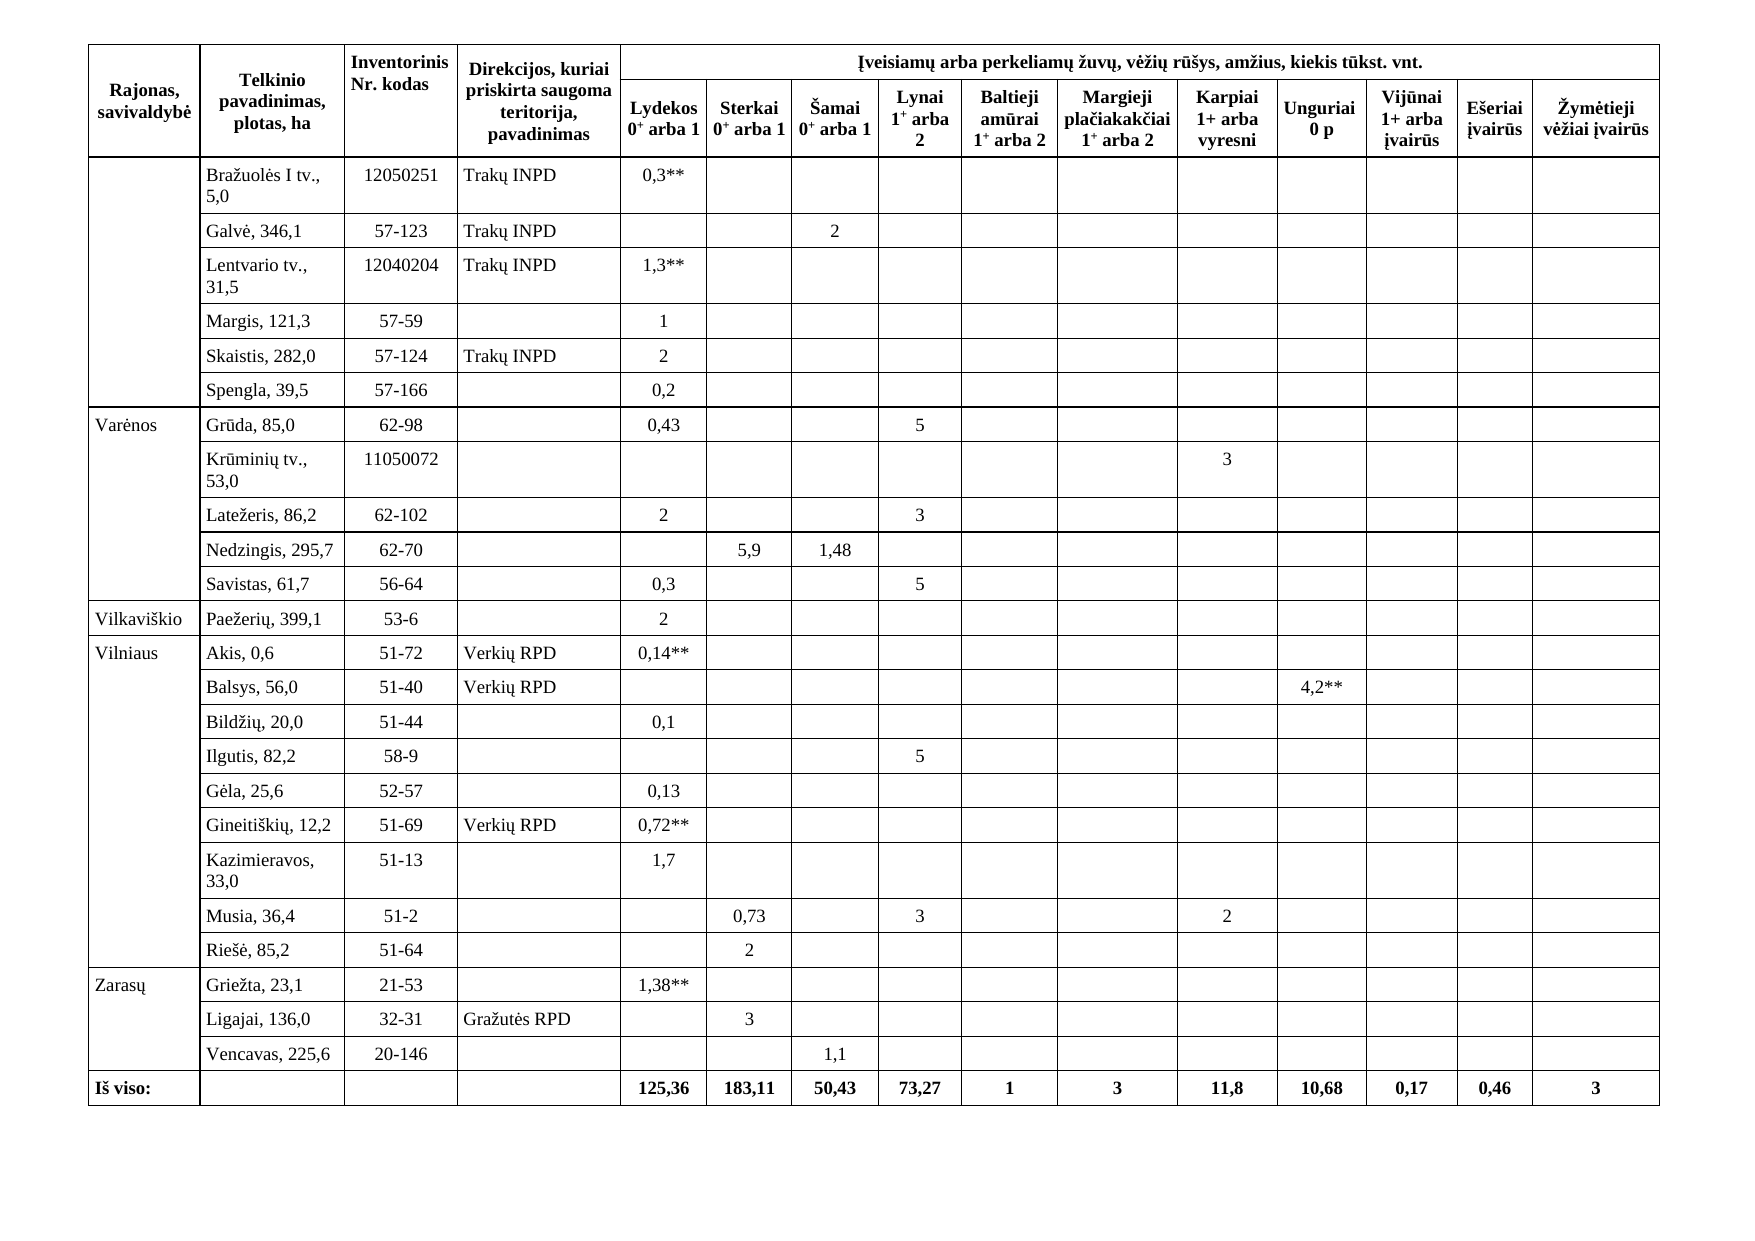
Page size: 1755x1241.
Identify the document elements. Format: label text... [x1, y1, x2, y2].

table_cell [1178, 843, 1277, 898]
table_cell [1178, 705, 1277, 738]
table_cell [1178, 158, 1277, 212]
table_cell [879, 636, 961, 669]
table_cell Krūminių tv., 53,0 [201, 442, 344, 497]
table_cell [962, 373, 1057, 406]
table_cell [792, 567, 878, 600]
table_cell [962, 1037, 1057, 1070]
table_cell [962, 670, 1057, 704]
table_cell [1458, 843, 1532, 898]
table_cell Riešė, 85,2 [201, 933, 344, 967]
table_cell [879, 304, 961, 337]
table_cell 3 [879, 498, 961, 531]
table_cell [792, 670, 878, 704]
table_cell 0,43 [621, 408, 706, 441]
table_cell [707, 442, 791, 497]
table_cell [1178, 933, 1277, 967]
table_cell [1533, 739, 1659, 773]
table_cell [792, 899, 878, 932]
table_cell 73,27 [879, 1071, 961, 1105]
table_cell [792, 339, 878, 372]
table_cell Spengla, 39,5 [201, 373, 344, 406]
table_cell [458, 843, 620, 898]
table_cell [1178, 808, 1277, 842]
table_cell [707, 304, 791, 337]
table_cell [1178, 739, 1277, 773]
table_cell Unguriai 0 p [1278, 80, 1366, 156]
table_cell 51-64 [345, 933, 457, 967]
table_cell Trakų INPD [458, 248, 620, 303]
table_cell [1367, 933, 1457, 967]
table_cell 5 [879, 739, 961, 773]
table_cell Verkių RPD [458, 808, 620, 842]
table_cell [1533, 214, 1659, 247]
table_cell [458, 899, 620, 932]
table_cell Žymėtieji vėžiai įvairūs [1533, 80, 1659, 156]
table_cell [962, 808, 1057, 842]
table_cell 1,38** [621, 968, 706, 1001]
table_cell [1058, 408, 1177, 441]
table_cell [1367, 533, 1457, 566]
table_cell [962, 899, 1057, 932]
table_cell 0,73 [707, 899, 791, 932]
table_cell [458, 498, 620, 531]
table_cell [1458, 705, 1532, 738]
table_cell [1458, 808, 1532, 842]
table_cell 3 [1533, 1071, 1659, 1105]
table_cell [962, 705, 1057, 738]
table_cell 1,3** [621, 248, 706, 303]
table_cell 5 [879, 567, 961, 600]
table_cell 1 [621, 304, 706, 337]
table_cell [962, 498, 1057, 531]
table_cell 0,72** [621, 808, 706, 842]
table_cell [1178, 248, 1277, 303]
table_cell [707, 843, 791, 898]
table_cell [1367, 158, 1457, 212]
table_cell [1058, 774, 1177, 807]
table_cell [879, 373, 961, 406]
table_cell [1278, 567, 1366, 600]
table_cell [1058, 601, 1177, 635]
table_cell [1458, 158, 1532, 212]
table_cell 0,3 [621, 567, 706, 600]
table_cell 4,2** [1278, 670, 1366, 704]
table_cell [1533, 1002, 1659, 1036]
table_cell [962, 533, 1057, 566]
table_cell 62-98 [345, 408, 457, 441]
table_cell [1533, 808, 1659, 842]
table_cell [621, 1002, 706, 1036]
table_cell 0,13 [621, 774, 706, 807]
table_cell [1278, 1002, 1366, 1036]
table_cell [1058, 533, 1177, 566]
table_cell 57-124 [345, 339, 457, 372]
table_cell Latežeris, 86,2 [201, 498, 344, 531]
table_cell Trakų INPD [458, 214, 620, 247]
table_cell [1367, 1002, 1457, 1036]
table_cell Musia, 36,4 [201, 899, 344, 932]
table_cell [1278, 705, 1366, 738]
table_cell [792, 408, 878, 441]
table_cell [707, 567, 791, 600]
table_cell [1058, 1002, 1177, 1036]
table_cell [1278, 158, 1366, 212]
table_cell 0,1 [621, 705, 706, 738]
table_cell [1058, 304, 1177, 337]
table_cell 183,11 [707, 1071, 791, 1105]
table_cell [792, 843, 878, 898]
table_cell [1367, 636, 1457, 669]
table_cell [458, 1071, 620, 1105]
table_cell [621, 933, 706, 967]
table_cell [1458, 933, 1532, 967]
table_cell [1533, 601, 1659, 635]
table_cell [879, 1037, 961, 1070]
table_cell Iš viso: [89, 1071, 199, 1105]
table_cell [879, 1002, 961, 1036]
table_cell Verkių RPD [458, 670, 620, 704]
table_cell [792, 968, 878, 1001]
table_cell Gineitiškių, 12,2 [201, 808, 344, 842]
table_cell Trakų INPD [458, 158, 620, 212]
table_cell 11,8 [1178, 1071, 1277, 1105]
table_cell [1278, 899, 1366, 932]
table_cell 1,7 [621, 843, 706, 898]
table_cell [1058, 808, 1177, 842]
table_cell [1178, 636, 1277, 669]
table_cell [707, 1037, 791, 1070]
table_cell Galvė, 346,1 [201, 214, 344, 247]
table_cell 2 [1178, 899, 1277, 932]
table_cell [1367, 843, 1457, 898]
table_cell [1458, 373, 1532, 406]
table_cell [458, 408, 620, 441]
table_cell [621, 670, 706, 704]
table_cell [707, 739, 791, 773]
table_cell [1458, 339, 1532, 372]
table_cell [1058, 968, 1177, 1001]
table_cell 2 [707, 933, 791, 967]
table_cell [792, 1002, 878, 1036]
table_cell 1,48 [792, 533, 878, 566]
table_cell [1278, 933, 1366, 967]
table_cell [1058, 373, 1177, 406]
table_cell Vijūnai 1+ arba įvairūs [1367, 80, 1457, 156]
table_cell [1278, 843, 1366, 898]
table_cell [1278, 214, 1366, 247]
table_cell [879, 933, 961, 967]
table_cell [1058, 339, 1177, 372]
table_cell [1533, 408, 1659, 441]
table_cell [1533, 498, 1659, 531]
table_cell 51-2 [345, 899, 457, 932]
table_cell [792, 442, 878, 497]
table_cell [1458, 248, 1532, 303]
table_cell [1278, 636, 1366, 669]
table_cell [201, 1071, 344, 1105]
table_cell [879, 533, 961, 566]
table_cell Karpiai 1+ arba vyresni [1178, 80, 1277, 156]
table_cell [1178, 601, 1277, 635]
table_cell [1278, 739, 1366, 773]
table_cell [621, 899, 706, 932]
table_cell [458, 304, 620, 337]
table_cell [1533, 774, 1659, 807]
table_cell [1178, 1002, 1277, 1036]
table_cell [1367, 739, 1457, 773]
table_cell [1533, 670, 1659, 704]
table_cell [1458, 533, 1532, 566]
table_cell [1178, 968, 1277, 1001]
table_cell [1058, 739, 1177, 773]
table_cell [1278, 498, 1366, 531]
table_cell [1533, 567, 1659, 600]
table_cell Vilkaviškio [89, 601, 199, 635]
table_cell [1458, 601, 1532, 635]
table_cell [1533, 705, 1659, 738]
table_cell [458, 774, 620, 807]
table_cell [707, 248, 791, 303]
table_cell Trakų INPD [458, 339, 620, 372]
table_cell [879, 705, 961, 738]
table_cell [1367, 1037, 1457, 1070]
table_cell [1178, 533, 1277, 566]
table_cell Ilgutis, 82,2 [201, 739, 344, 773]
table_cell [1367, 442, 1457, 497]
table_cell [1278, 774, 1366, 807]
table_cell [1058, 248, 1177, 303]
table_cell Lynai 1+ arba 2 [879, 80, 961, 156]
table_cell Margieji plačiakakčiai 1+ arba 2 [1058, 80, 1177, 156]
table_cell 51-69 [345, 808, 457, 842]
table_cell 125,36 [621, 1071, 706, 1105]
table_cell [1058, 214, 1177, 247]
table_cell Sterkai 0+ arba 1 [707, 80, 791, 156]
table_cell [1058, 843, 1177, 898]
table_cell [1533, 933, 1659, 967]
table_cell [1458, 214, 1532, 247]
table_cell [1178, 1037, 1277, 1070]
table_cell Griežta, 23,1 [201, 968, 344, 1001]
table_cell [1458, 498, 1532, 531]
table_cell 0,14** [621, 636, 706, 669]
table_cell [1178, 670, 1277, 704]
table_cell [1178, 214, 1277, 247]
table_cell 50,43 [792, 1071, 878, 1105]
table_cell [1367, 304, 1457, 337]
table_cell Ligajai, 136,0 [201, 1002, 344, 1036]
table_cell Vilniaus [89, 636, 199, 967]
table_cell Varėnos [89, 408, 199, 600]
table_cell [1458, 774, 1532, 807]
table_header Telkinio pavadinimas, plotas, ha [201, 45, 344, 156]
table_cell [962, 214, 1057, 247]
table_cell 12040204 [345, 248, 457, 303]
table_cell [1458, 739, 1532, 773]
table_cell [1458, 304, 1532, 337]
table_cell [1178, 567, 1277, 600]
table_cell [962, 304, 1057, 337]
table_cell 56-64 [345, 567, 457, 600]
table_cell [458, 739, 620, 773]
table_cell [879, 968, 961, 1001]
table_cell [1178, 408, 1277, 441]
table_cell [962, 442, 1057, 497]
table_cell [1458, 636, 1532, 669]
table_cell [792, 705, 878, 738]
table_cell [1367, 339, 1457, 372]
table_cell [962, 158, 1057, 212]
table_cell [962, 843, 1057, 898]
table_cell [707, 498, 791, 531]
table_cell [1533, 304, 1659, 337]
table_cell Kazimieravos, 33,0 [201, 843, 344, 898]
table_cell [1058, 933, 1177, 967]
table_cell 2 [792, 214, 878, 247]
table_cell [1278, 808, 1366, 842]
table_cell [1058, 670, 1177, 704]
table_cell 62-70 [345, 533, 457, 566]
table_cell [1278, 304, 1366, 337]
table_cell Vencavas, 225,6 [201, 1037, 344, 1070]
table_cell [621, 1037, 706, 1070]
table_cell 20-146 [345, 1037, 457, 1070]
table_cell [962, 339, 1057, 372]
table_cell 57-123 [345, 214, 457, 247]
table_cell [1458, 670, 1532, 704]
table_cell [707, 373, 791, 406]
table_cell [792, 808, 878, 842]
table_cell [1367, 567, 1457, 600]
table_cell [792, 158, 878, 212]
table_cell [1533, 158, 1659, 212]
table_cell 2 [621, 498, 706, 531]
table_cell Bildžių, 20,0 [201, 705, 344, 738]
table_header Įveisiamų arba perkeliamų žuvų, vėžių rūšys, amžius, kiekis tūkst. vnt. [621, 45, 1659, 79]
table_cell 51-40 [345, 670, 457, 704]
table_cell [1533, 636, 1659, 669]
table_cell [792, 498, 878, 531]
table_cell Gražutės RPD [458, 1002, 620, 1036]
table_cell [1058, 158, 1177, 212]
table_cell [458, 442, 620, 497]
table_cell [1367, 408, 1457, 441]
table_cell [707, 705, 791, 738]
table_cell 57-166 [345, 373, 457, 406]
table_cell [1367, 498, 1457, 531]
table_cell [707, 670, 791, 704]
table_cell [962, 739, 1057, 773]
table_cell [458, 705, 620, 738]
table_cell 32-31 [345, 1002, 457, 1036]
table_cell [707, 808, 791, 842]
table_cell [1458, 408, 1532, 441]
table_cell 0,17 [1367, 1071, 1457, 1105]
table_cell Skaistis, 282,0 [201, 339, 344, 372]
table_cell [1367, 214, 1457, 247]
table_cell 58-9 [345, 739, 457, 773]
table_cell [1367, 373, 1457, 406]
table_cell [1367, 774, 1457, 807]
table_header Inventorinis Nr. kodas [345, 45, 457, 156]
table_cell [707, 636, 791, 669]
table_cell [1278, 968, 1366, 1001]
table_cell [879, 158, 961, 212]
table_cell [458, 601, 620, 635]
table_cell [879, 339, 961, 372]
table_cell [1178, 774, 1277, 807]
table_cell 2 [621, 339, 706, 372]
table_cell [458, 567, 620, 600]
table_cell [879, 248, 961, 303]
table_cell [1533, 248, 1659, 303]
table_cell 3 [1058, 1071, 1177, 1105]
table_header Rajonas, savivaldybė [89, 45, 199, 156]
table_cell [1458, 968, 1532, 1001]
table_cell [458, 1037, 620, 1070]
table_cell [962, 774, 1057, 807]
table_cell [1278, 601, 1366, 635]
table_cell [962, 408, 1057, 441]
table_cell [962, 567, 1057, 600]
table_cell 62-102 [345, 498, 457, 531]
table_cell 3 [1178, 442, 1277, 497]
table_cell 52-57 [345, 774, 457, 807]
table_cell [1278, 533, 1366, 566]
table_cell [345, 1071, 457, 1105]
table_cell 57-59 [345, 304, 457, 337]
table_cell [1458, 442, 1532, 497]
table_cell [621, 442, 706, 497]
table_cell Lentvario tv., 31,5 [201, 248, 344, 303]
table_cell [792, 636, 878, 669]
table_cell [1058, 1037, 1177, 1070]
table_cell Balsys, 56,0 [201, 670, 344, 704]
table_cell [458, 533, 620, 566]
table_cell [1533, 843, 1659, 898]
table_cell 2 [621, 601, 706, 635]
table_cell 0,2 [621, 373, 706, 406]
table_cell [1533, 442, 1659, 497]
table_cell Šamai 0+ arba 1 [792, 80, 878, 156]
table_cell [1458, 567, 1532, 600]
table_cell [962, 248, 1057, 303]
table_cell [1458, 1002, 1532, 1036]
table_cell [1367, 899, 1457, 932]
table_cell [1367, 248, 1457, 303]
table_cell [707, 968, 791, 1001]
table_cell [707, 158, 791, 212]
table_cell [962, 601, 1057, 635]
table_cell [621, 739, 706, 773]
table_cell Gėla, 25,6 [201, 774, 344, 807]
table_cell [458, 968, 620, 1001]
table_cell [621, 214, 706, 247]
table_cell [792, 739, 878, 773]
table_cell [1458, 899, 1532, 932]
table_cell [792, 774, 878, 807]
table_cell [1367, 705, 1457, 738]
table_cell 0,3** [621, 158, 706, 212]
table_cell [879, 601, 961, 635]
table_cell [1058, 498, 1177, 531]
table_cell [1058, 636, 1177, 669]
table_cell [707, 601, 791, 635]
table_cell [1278, 1037, 1366, 1070]
table_cell [1533, 899, 1659, 932]
table_cell [1533, 968, 1659, 1001]
table_cell [621, 533, 706, 566]
table_cell [1367, 968, 1457, 1001]
table_cell [707, 339, 791, 372]
table_cell 51-13 [345, 843, 457, 898]
table_cell [879, 843, 961, 898]
table_cell [89, 158, 199, 406]
table_cell [1367, 601, 1457, 635]
table_cell [962, 1002, 1057, 1036]
table_cell 3 [707, 1002, 791, 1036]
table_cell [879, 808, 961, 842]
table_cell [1367, 808, 1457, 842]
table_cell 10,68 [1278, 1071, 1366, 1105]
table_cell 1 [962, 1071, 1057, 1105]
table_cell Verkių RPD [458, 636, 620, 669]
table_cell [792, 933, 878, 967]
table_cell Baltieji amūrai 1+ arba 2 [962, 80, 1057, 156]
table_cell [879, 214, 961, 247]
table_cell 53-6 [345, 601, 457, 635]
table_cell [1533, 373, 1659, 406]
table_cell [1533, 339, 1659, 372]
table_cell Akis, 0,6 [201, 636, 344, 669]
table_cell [1367, 670, 1457, 704]
table_cell [1058, 567, 1177, 600]
table_cell [707, 214, 791, 247]
table_cell [1533, 1037, 1659, 1070]
table_cell 21-53 [345, 968, 457, 1001]
table_cell 51-44 [345, 705, 457, 738]
table_cell [879, 774, 961, 807]
table_cell [1278, 373, 1366, 406]
table_cell [792, 304, 878, 337]
table_cell [1278, 408, 1366, 441]
table_cell [1533, 533, 1659, 566]
table_cell Lydekos 0+ arba 1 [621, 80, 706, 156]
table_cell Nedzingis, 295,7 [201, 533, 344, 566]
table_cell [1178, 373, 1277, 406]
table_cell [1458, 1037, 1532, 1070]
table_cell Savistas, 61,7 [201, 567, 344, 600]
table_cell 1,1 [792, 1037, 878, 1070]
table_cell 3 [879, 899, 961, 932]
table_cell [792, 248, 878, 303]
table_cell [1058, 899, 1177, 932]
table_cell [458, 933, 620, 967]
table_cell 12050251 [345, 158, 457, 212]
table_cell [792, 601, 878, 635]
table_cell 0,46 [1458, 1071, 1532, 1105]
table_cell [458, 373, 620, 406]
table_cell [1278, 248, 1366, 303]
table_cell 51-72 [345, 636, 457, 669]
table_cell [962, 933, 1057, 967]
table_cell [1278, 339, 1366, 372]
table_cell 5,9 [707, 533, 791, 566]
table_header Direkcijos, kuriai priskirta saugoma teritorija, pavadinimas [458, 45, 620, 156]
table_cell [1058, 442, 1177, 497]
table_cell [879, 442, 961, 497]
table_cell Margis, 121,3 [201, 304, 344, 337]
table_cell Ešeriai įvairūs [1458, 80, 1532, 156]
table_cell Bražuolės I tv., 5,0 [201, 158, 344, 212]
table_cell [1178, 304, 1277, 337]
table_cell [792, 373, 878, 406]
table_cell [707, 774, 791, 807]
table_cell 11050072 [345, 442, 457, 497]
table_cell [962, 968, 1057, 1001]
table_cell 5 [879, 408, 961, 441]
table_cell [1178, 498, 1277, 531]
table_cell [1178, 339, 1277, 372]
table_cell Paežerių, 399,1 [201, 601, 344, 635]
table_cell [879, 670, 961, 704]
table_cell [1278, 442, 1366, 497]
table_cell [707, 408, 791, 441]
table_cell [962, 636, 1057, 669]
table_cell Zarasų [89, 968, 199, 1070]
table_cell Grūda, 85,0 [201, 408, 344, 441]
table_cell [1058, 705, 1177, 738]
